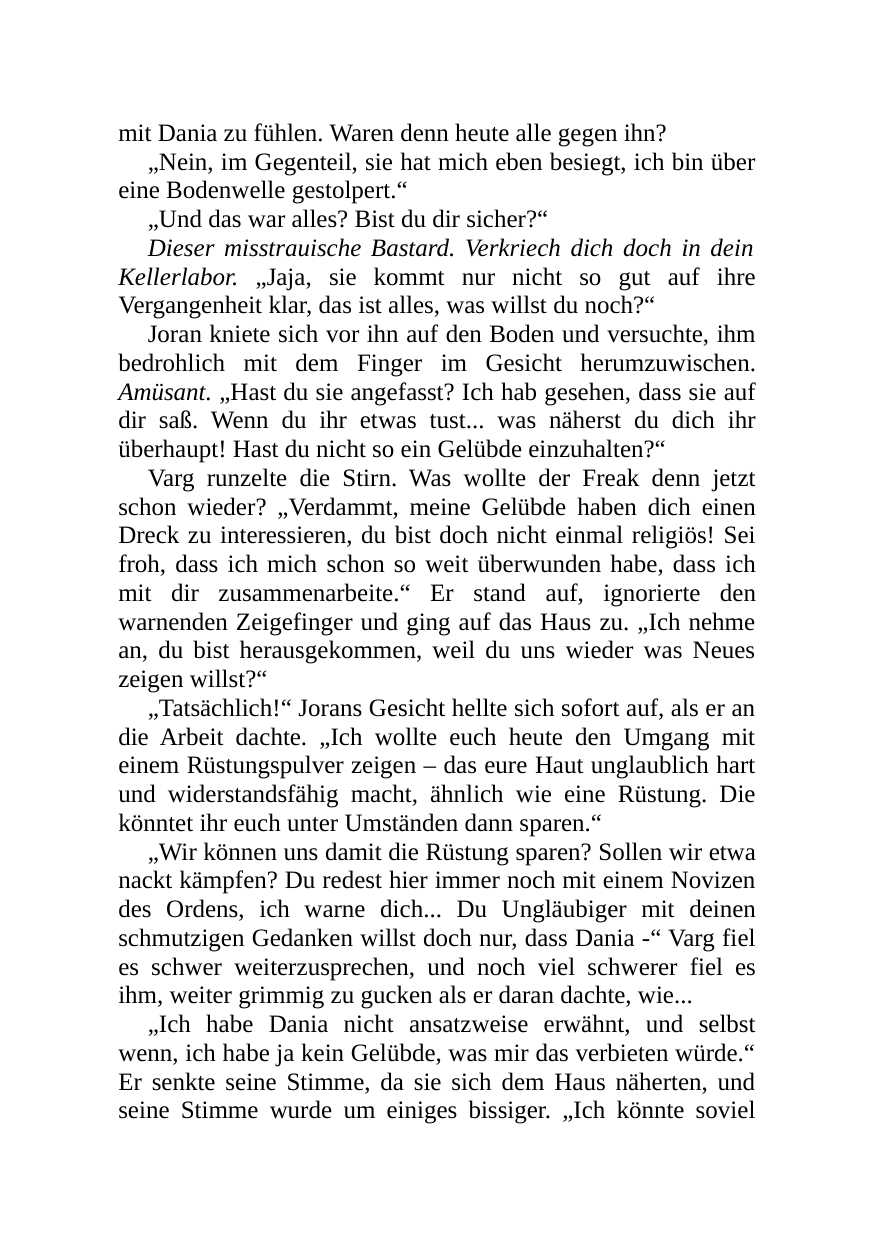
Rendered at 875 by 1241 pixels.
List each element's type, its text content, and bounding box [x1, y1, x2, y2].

text Joran kniete sich vor ihn auf den Boden und versuchte, ihm bedrohlich mit dem Finger im Gesicht herumzuwischen. Amüsant. „Hast du sie angefasst? Ich hab gesehen, dass sie auf dir saß. Wenn du ihr etwas tust... was näherst du dich ihr überhaupt! Hast du nicht so ein Gelübde einzuhalten?“ [118, 319, 756, 463]
text „Und das war alles? Bist du dir sicher?“ [118, 204, 756, 233]
text mit Dania zu fühlen. Waren denn heute alle gegen ihn? [118, 118, 756, 147]
text Dieser misstrauische Bastard. Verkriech dich doch in dein Kellerlabor. „Jaja, sie kommt nur nicht so gut auf ihre Vergangenheit klar, das ist alles, was willst du noch?“ [118, 233, 756, 319]
text „Nein, im Gegenteil, sie hat mich eben besiegt, ich bin über eine Bodenwelle gestolpert.“ [118, 147, 756, 204]
text Varg runzelte die Stirn. Was wollte der Freak denn jetzt schon wieder? „Verdammt, meine Gelübde haben dich einen Dreck zu interessieren, du bist doch nicht einmal religiös! Sei froh, dass ich mich schon so weit überwunden habe, dass ich mit dir zusammenarbeite.“ Er stand auf, ignorierte den warnenden Zeigefinger und ging auf das Haus zu. „Ich nehme an, du bist herausgekommen, weil du uns wieder was Neues zeigen willst?“ [118, 463, 756, 693]
text „Ich habe Dania nicht ansatzweise erwähnt, und selbst wenn, ich habe ja kein Gelübde, was mir das verbieten würde.“ Er senkte seine Stimme, da sie sich dem Haus näherten, und seine Stimme wurde um einiges bissiger. „Ich könnte soviel [118, 1009, 756, 1124]
text „Wir können uns damit die Rüstung sparen? Sollen wir etwa nackt kämpfen? Du redest hier immer noch mit einem Novizen des Ordens, ich warne dich... Du Ungläubiger mit deinen schmutzigen Gedanken willst doch nur, dass Dania -“ Varg fiel es schwer weiterzusprechen, und noch viel schwerer fiel es ihm, weiter grimmig zu gucken als er daran dachte, wie... [118, 837, 756, 1009]
text „Tatsächlich!“ Jorans Gesicht hellte sich sofort auf, als er an die Arbeit dachte. „Ich wollte euch heute den Umgang mit einem Rüstungspulver zeigen – das eure Haut unglaublich hart und widerstandsfähig macht, ähnlich wie eine Rüstung. Die könntet ihr euch unter Umständen dann sparen.“ [118, 693, 756, 837]
